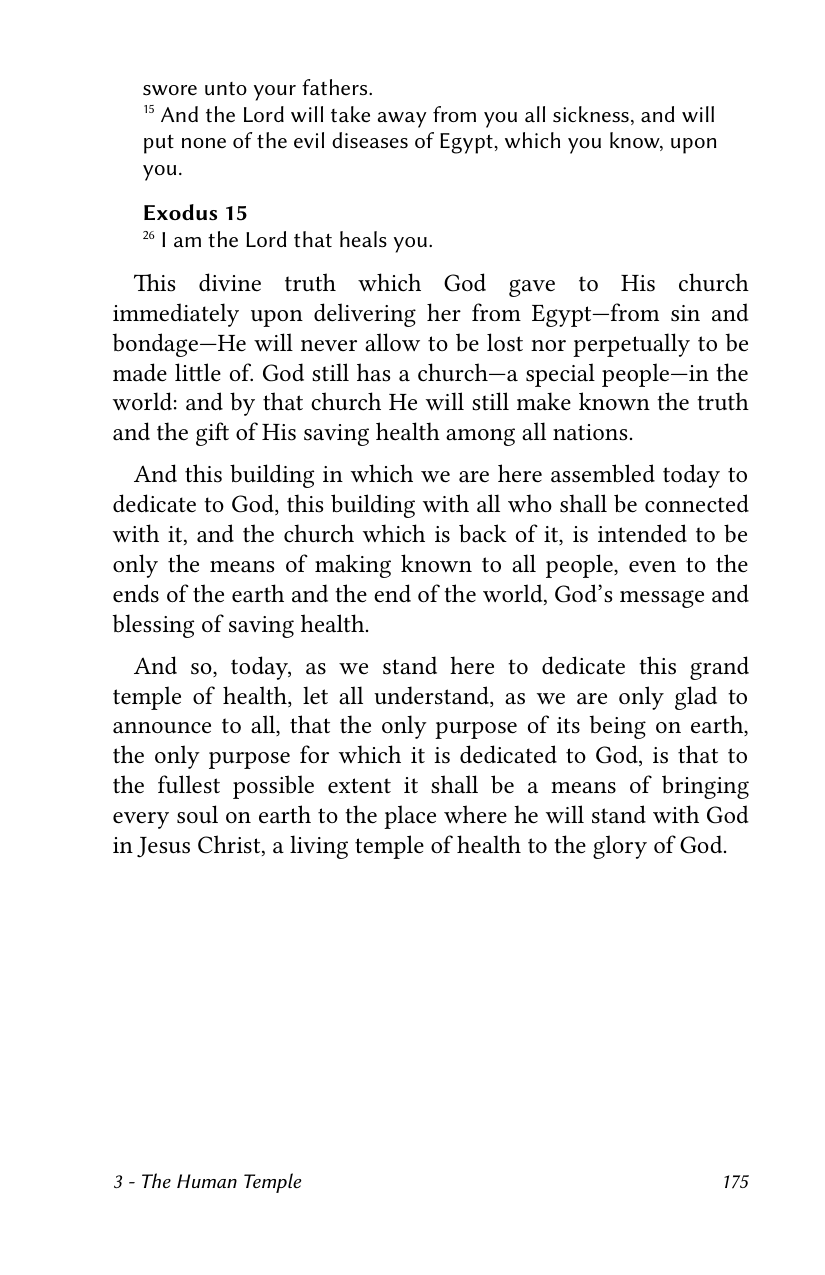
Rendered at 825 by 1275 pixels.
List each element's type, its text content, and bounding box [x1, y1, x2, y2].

text 15 And the Lord will take away from you all sickness, and will put none of the evil diseases of Egypt, which you know, upon you. [142, 102, 720, 181]
text This divine truth which God gave to His church immediately upon delivering her from Egypt—from sin and bondage—He will never allow to be lost nor perpetually to be made little of. God still has a church—a special people—in the world: and by that church He will still make known the truth and the gift of His saving health among all nations. [112, 269, 750, 447]
text Exodus 15 [142, 199, 750, 226]
text And this building in which we are here assembled today to dedicate to God, this building with all who shall be connected with it, and the church which is back of it, is intended to be only the means of making known to all people, even to the ends of the earth and the end of the world, God’s message and blessing of saving health. [112, 460, 750, 638]
text swore unto your fathers. [142, 75, 720, 101]
text 26 I am the Lord that heals you. [142, 227, 720, 253]
text And so, today, as we stand here to dedicate this grand temple of health, let all understand, as we are only glad to announce to all, that the only purpose of its being on earth, the only purpose for which it is dedicated to God, is that to the fullest possible extent it shall be a means of bringing every soul on earth to the place where he will stand with God in Jesus Christ, a living temple of health to the glory of God. [112, 652, 750, 860]
